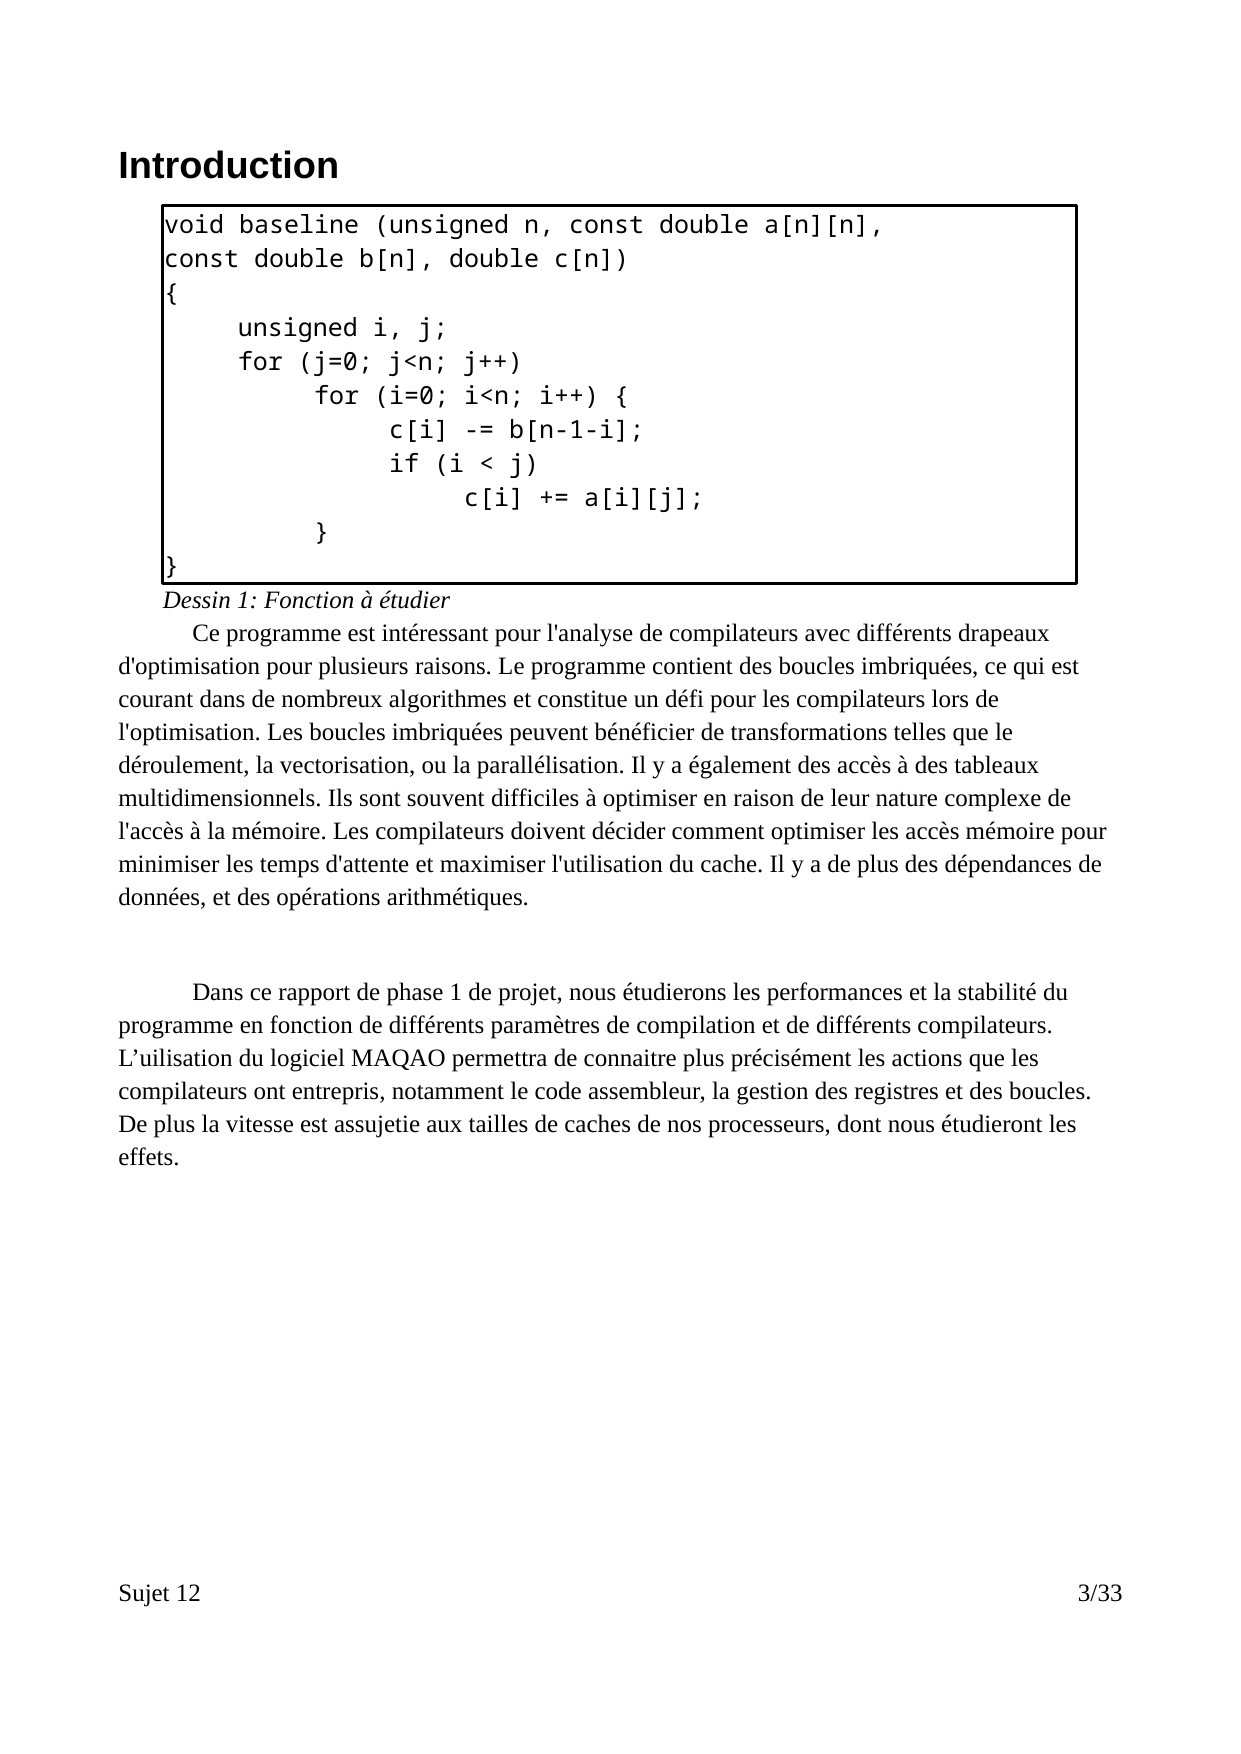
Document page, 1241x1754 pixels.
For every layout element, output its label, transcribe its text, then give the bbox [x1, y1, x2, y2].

subtitle Introduction [118, 143, 1122, 187]
text Ce programme est intéressant pour l'analyse de compilateurs avec différents drapeaux d'optimisation pour plusieurs raisons. Le programme contient des boucles imbriquées, ce qui est courant dans de nombreux algorithmes et constitue un défi pour les compilateurs lors de l'optimisation. Les boucles imbriquées peuvent bénéficier de transformations telles que le déroulement, la vectorisation, ou la parallélisation. Il y a également des accès à des tableaux multidimensionnels. Ils sont souvent difficiles à optimiser en raison de leur nature complexe de l'accès à la mémoire. Les compilateurs doivent décider comment optimiser les accès mémoire pour minimiser les temps d'attente et maximiser l'utilisation du cache. Il y a de plus des dépendances de données, et des opérations arithmétiques. [118, 199, 1122, 911]
text Dessin 1: Fonction à étudier [163, 585, 1076, 613]
text Dessin 1: Fonction à étudier [164, 218, 1075, 582]
text Dans ce rapport de phase 1 de projet, nous étudierons les performances et la stabilité du programme en fonction de différents paramètres de compilation et de différents compilateurs. L’uilisation du logiciel MAQAO permettra de connaitre plus précisément les actions que les compilateurs ont entrepris, notamment le code assembleur, la gestion des registres et des boucles. De plus la vitesse est assujetie aux tailles de caches de nos processeurs, dont nous étudieront les effets. [118, 977, 1122, 1171]
